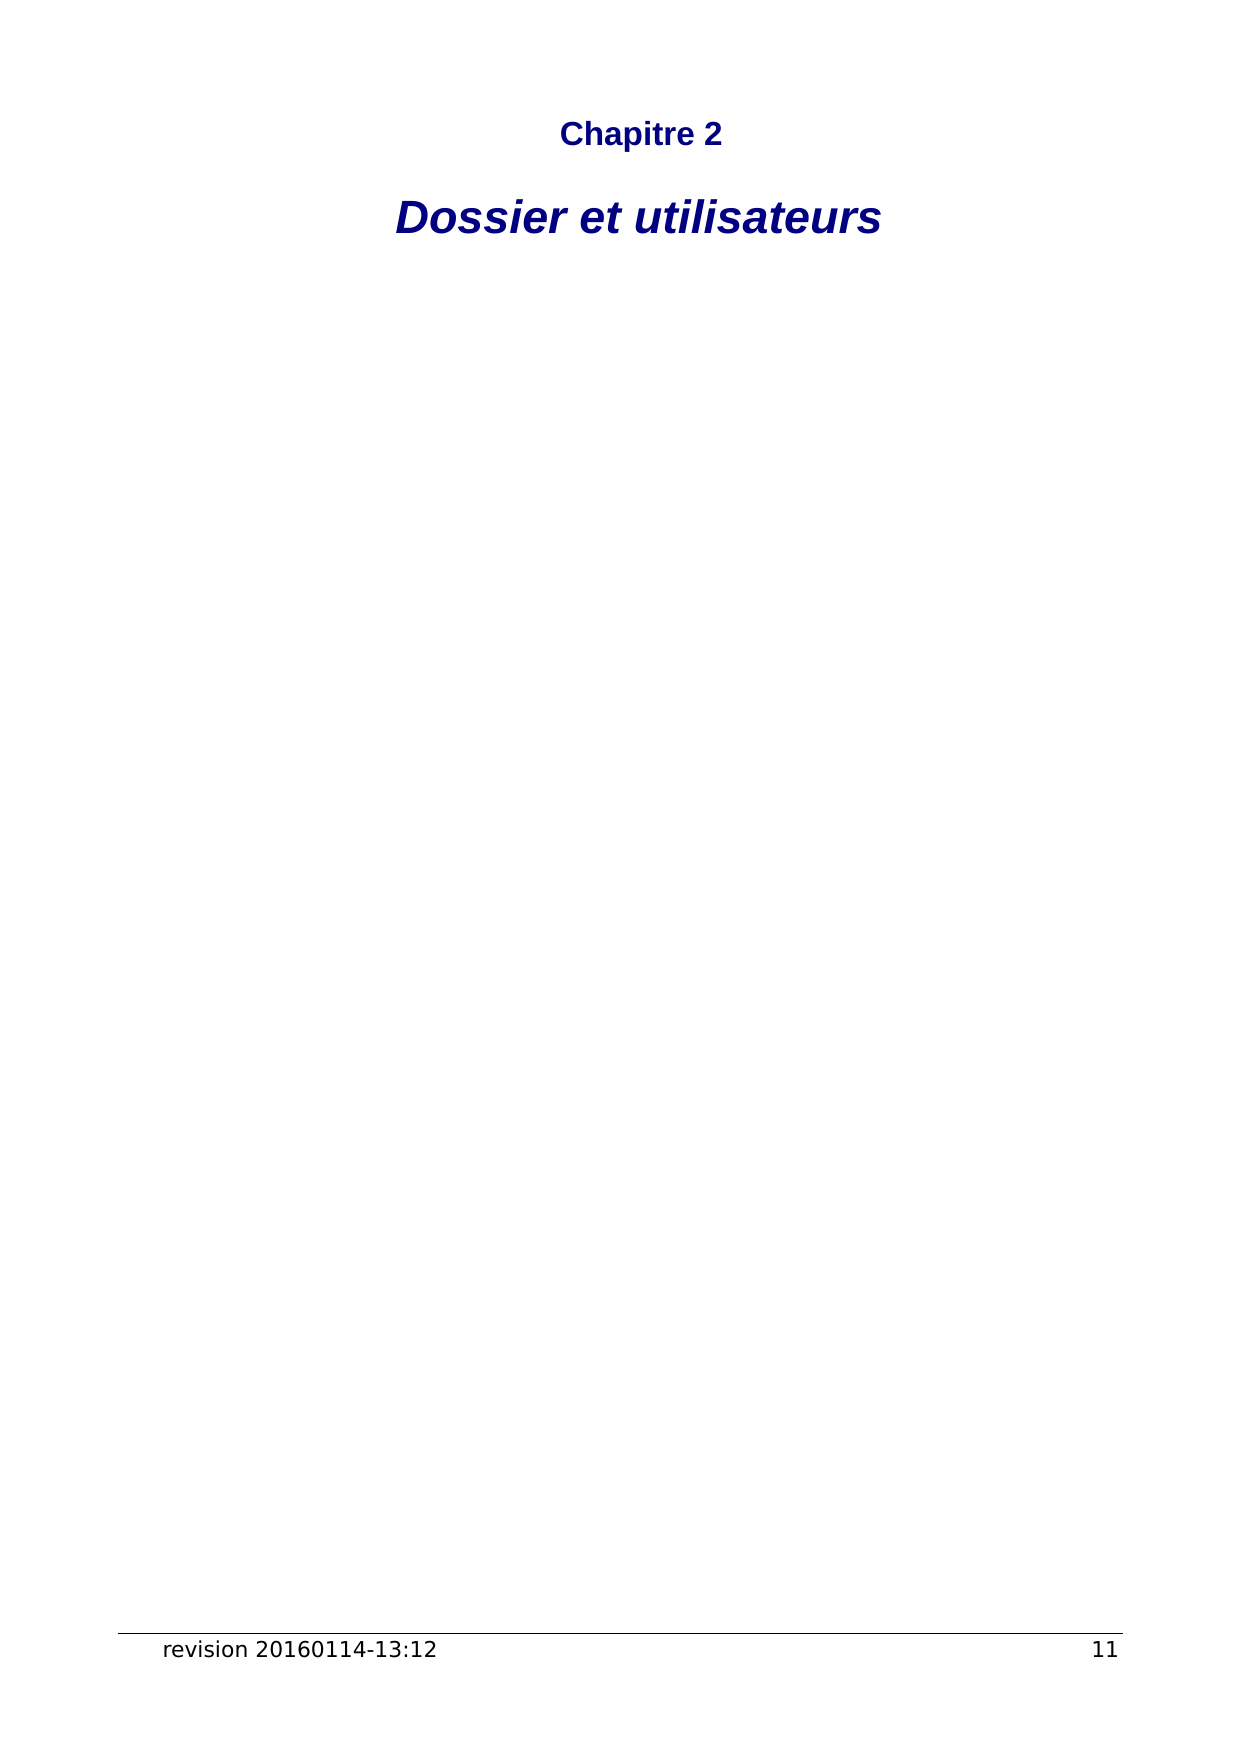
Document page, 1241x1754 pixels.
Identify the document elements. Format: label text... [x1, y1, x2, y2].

subtitle Dossier et utilisateurs [159, 189, 1123, 243]
subtitle Chapitre 2 [159, 113, 1123, 152]
